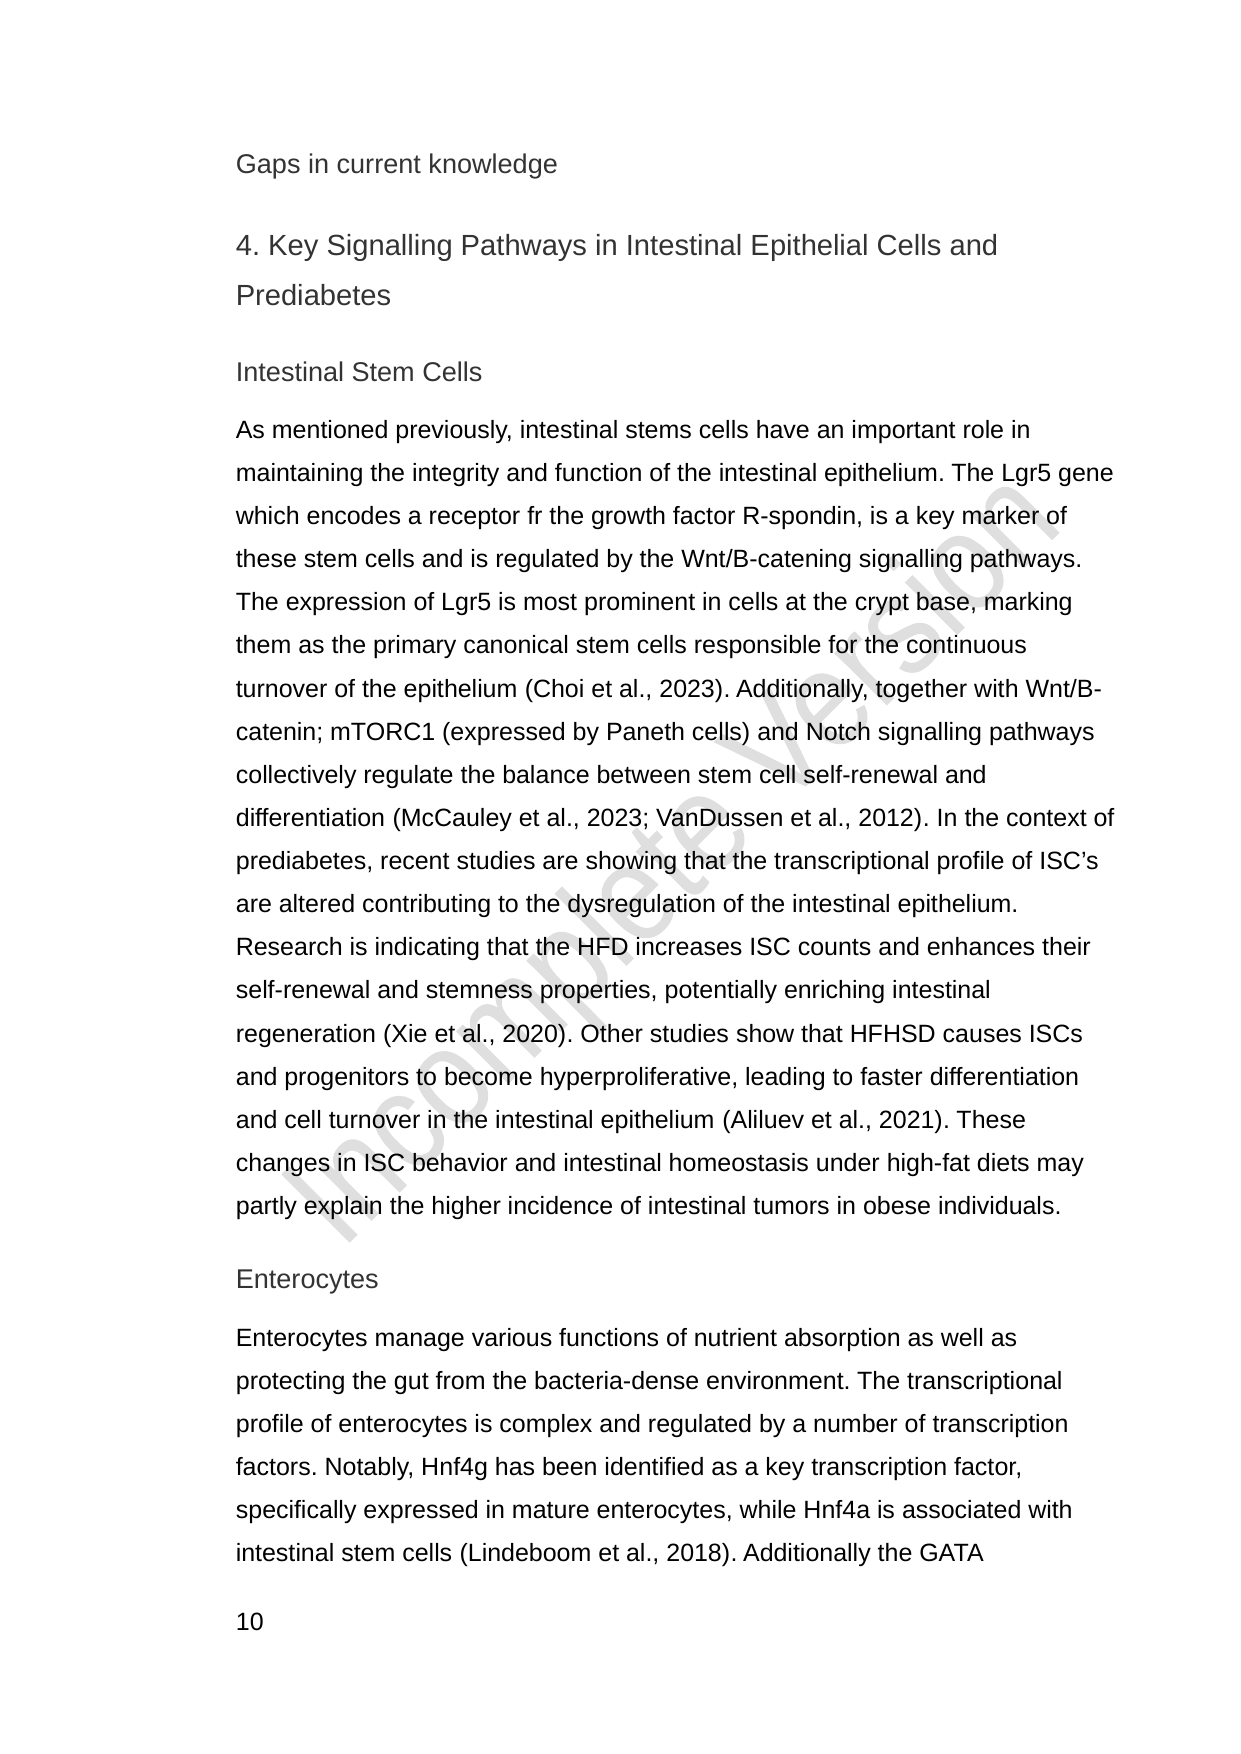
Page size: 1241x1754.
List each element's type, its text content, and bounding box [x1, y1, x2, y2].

subtitle 4. Key Signalling Pathways in Intestinal Epithelial Cells and Prediabetes [236, 228, 1122, 312]
subtitle Enterocytes [236, 1263, 1122, 1295]
subtitle Gaps in current knowledge [236, 148, 1122, 179]
subtitle Intestinal Stem Cells [236, 356, 1122, 387]
text Enterocytes manage various functions of nutrient absorption as well as protecting the gut from the bacteria-dense environment. The transcriptional profile of enterocytes is complex and regulated by a number of transcription factors. Notably, Hnf4g has been identified as a key transcription factor, specifically expressed in mature enterocytes, while Hnf4a is associated with intestinal stem cells (Lindeboom et al., 2018). Additionally the GATA [236, 1323, 1122, 1567]
text As mentioned previously, intestinal stems cells have an important role in maintaining the integrity and function of the intestinal epithelium. The Lgr5 gene which encodes a receptor fr the growth factor R-spondin, is a key marker of these stem cells and is regulated by the Wnt/B-catening signalling pathways. The expression of Lgr5 is most prominent in cells at the crypt base, marking them as the primary canonical stem cells responsible for the continuous turnover of the epithelium (Choi et al., 2023). Additionally, together with Wnt/B-catenin; mTORC1 (expressed by Paneth cells) and Notch signalling pathways collectively regulate the balance between stem cell self-renewal and differentiation (McCauley et al., 2023; VanDussen et al., 2012). In the context of prediabetes, recent studies are showing that the transcriptional profile of ISC’s are altered contributing to the dysregulation of the intestinal epithelium. Research is indicating that the HFD increases ISC counts and enhances their self-renewal and stemness properties, potentially enriching intestinal regeneration (Xie et al., 2020). Other studies show that HFHSD causes ISCs and progenitors to become hyperproliferative, leading to faster differentiation and cell turnover in the intestinal epithelium (Aliluev et al., 2021). These changes in ISC behavior and intestinal homeostasis under high-fat diets may partly explain the higher incidence of intestinal tumors in obese individuals. [236, 415, 1122, 1220]
